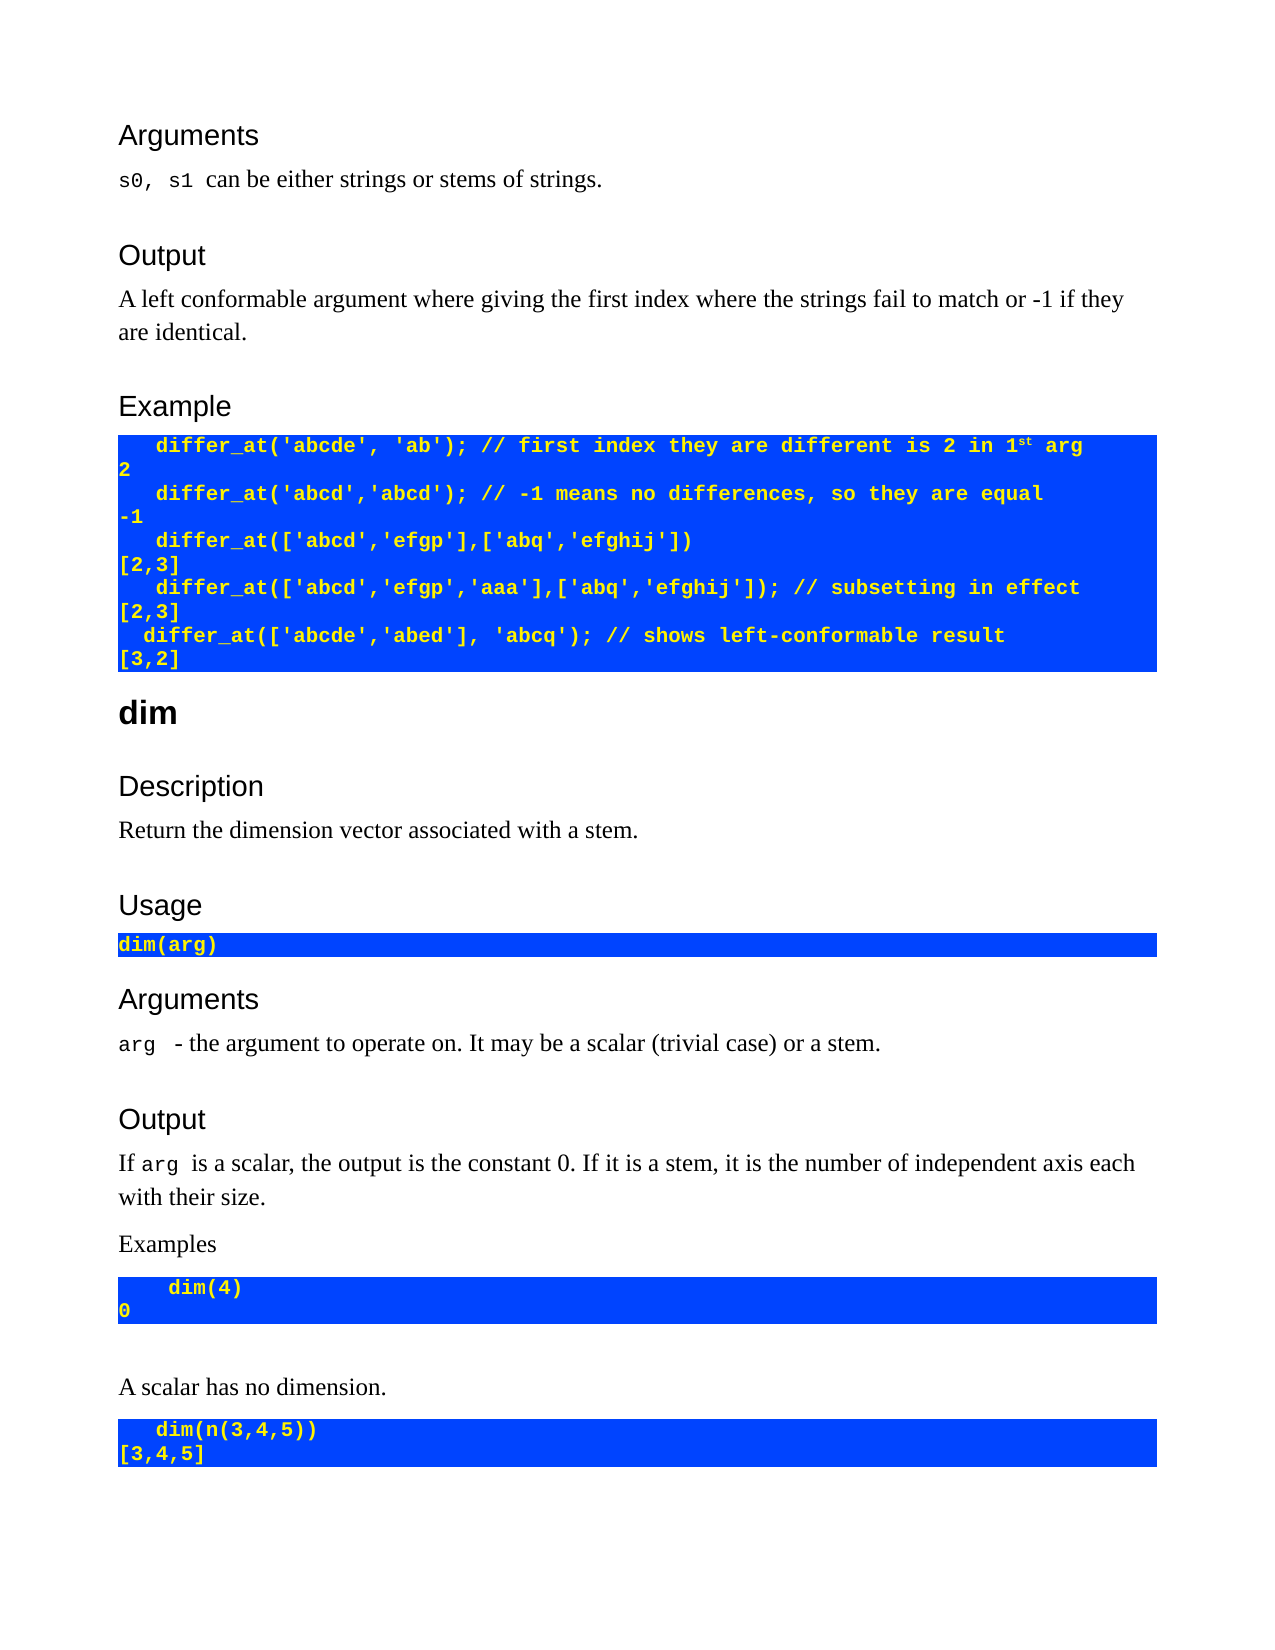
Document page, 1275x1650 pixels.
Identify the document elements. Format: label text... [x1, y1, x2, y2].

text Examples [118, 1229, 1157, 1258]
subtitle Example [118, 389, 1157, 423]
text differ_at('abcde', 'ab'); // first index they are different is 2 in 1st arg [118, 435, 1157, 459]
text 0 [118, 1301, 1157, 1324]
text 2 [118, 459, 1157, 483]
subtitle Output [118, 238, 1157, 271]
text Return the dimension vector associated with a stem. [118, 815, 1157, 844]
subtitle Usage [118, 887, 1157, 921]
text [3,2] [118, 648, 1157, 672]
text differ_at(['abcd','efgp'],['abq','efghij']) [118, 530, 1157, 554]
text dim(n(3,4,5)) [118, 1419, 1157, 1443]
subtitle Description [118, 769, 1157, 802]
subtitle dim [118, 693, 1157, 731]
text arg - the argument to operate on. It may be a scalar (trivial case) or a stem. [118, 1028, 1157, 1058]
text differ_at(['abcd','efgp','aaa'],['abq','efghij']); // subsetting in effect [2,3] [118, 577, 1157, 624]
subtitle Arguments [118, 118, 1157, 152]
text -1 [118, 506, 1157, 530]
subtitle Output [118, 1102, 1157, 1135]
text If arg is a scalar, the output is the constant 0. If it is a stem, it is the number of independent axis each with their size. [118, 1148, 1157, 1210]
text dim(4) [118, 1277, 1157, 1301]
subtitle Arguments [118, 982, 1157, 1016]
text A left conformable argument where giving the first index where the strings fail to match or -1 if they are identical. [118, 284, 1157, 346]
text dim(arg) [118, 933, 1157, 957]
text [3,4,5] [118, 1443, 1157, 1467]
text differ_at(['abcde','abed'], 'abcq'); // shows left-conformable result [118, 624, 1157, 648]
text s0, s1 can be either strings or stems of strings. [118, 164, 1157, 194]
text A scalar has no dimension. [118, 1372, 1157, 1401]
text [2,3] [118, 554, 1157, 577]
text differ_at('abcd','abcd'); // -1 means no differences, so they are equal [118, 483, 1157, 506]
